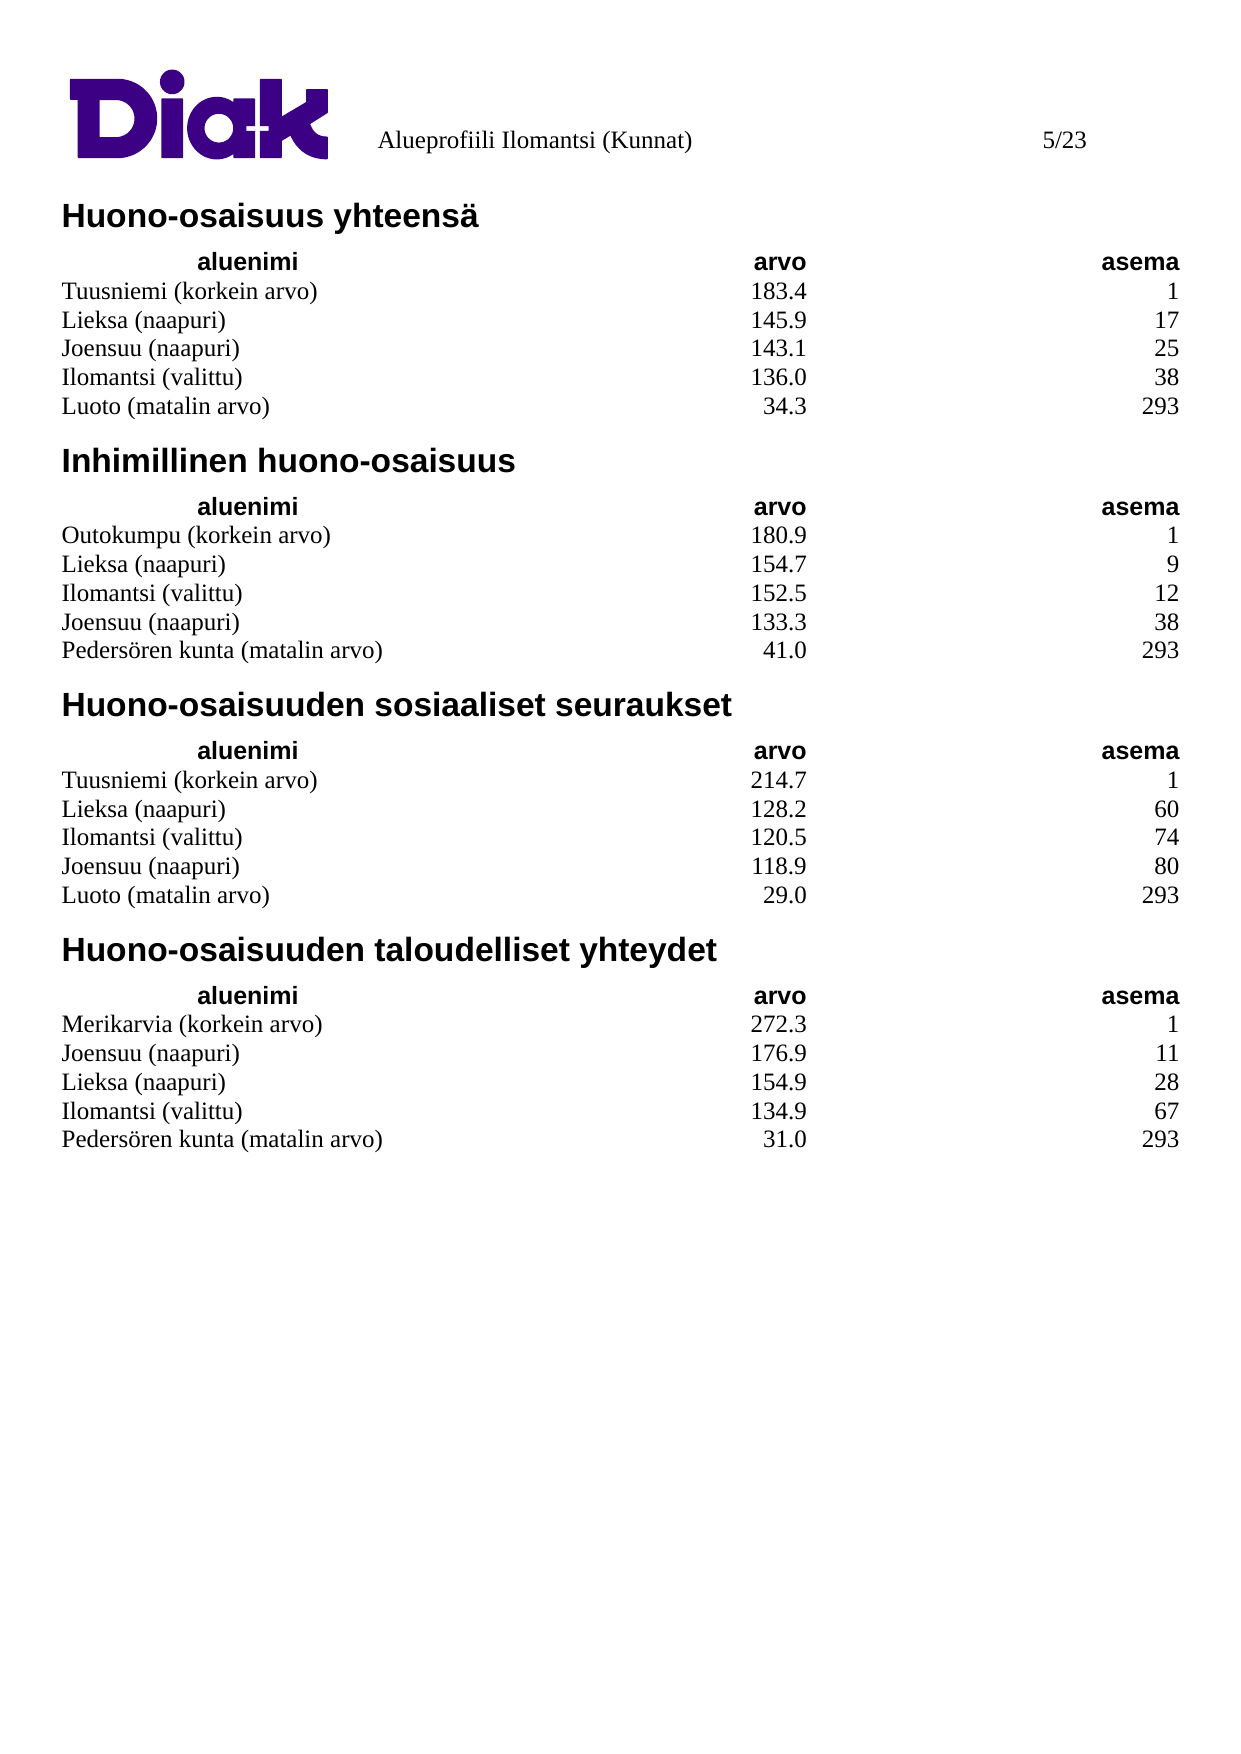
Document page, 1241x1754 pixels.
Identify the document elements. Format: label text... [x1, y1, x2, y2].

table_cell 145.9 [434, 305, 806, 333]
table_header asema [806, 492, 1179, 521]
table_cell 80 [806, 851, 1179, 880]
table_cell Pedersören kunta (matalin arvo) [61, 636, 434, 664]
table_cell 74 [806, 823, 1179, 851]
table_header asema [806, 736, 1179, 765]
table_cell 293 [806, 391, 1179, 420]
table_cell 1 [806, 276, 1179, 305]
table_cell 293 [806, 1125, 1179, 1153]
table_cell 29.0 [434, 880, 806, 909]
table_cell 1 [806, 765, 1179, 794]
table_cell Merikarvia (korkein arvo) [61, 1010, 434, 1038]
table_cell 183.4 [434, 276, 806, 305]
table_cell 143.1 [434, 334, 806, 362]
table_cell Joensuu (naapuri) [61, 851, 434, 880]
subtitle Inhimillinen huono-osaisuus [61, 441, 1179, 479]
table_cell 293 [806, 636, 1179, 664]
table_cell 136.0 [434, 362, 806, 391]
table_cell 128.2 [434, 794, 806, 822]
subtitle Huono-osaisuuden sosiaaliset seuraukset [61, 685, 1179, 724]
table_header asema [806, 247, 1179, 276]
table_cell 293 [806, 880, 1179, 909]
table_cell Lieksa (naapuri) [61, 794, 434, 822]
table_header aluenimi [61, 247, 434, 276]
subtitle Huono-osaisuuden taloudelliset yhteydet [61, 929, 1179, 968]
table_cell Luoto (matalin arvo) [61, 880, 434, 909]
table_cell 1 [806, 1010, 1179, 1038]
table_cell 118.9 [434, 851, 806, 880]
table_header aluenimi [61, 736, 434, 765]
table_cell Tuusniemi (korkein arvo) [61, 765, 434, 794]
table_cell 133.3 [434, 607, 806, 636]
table_cell Ilomantsi (valittu) [61, 578, 434, 607]
subtitle Huono-osaisuus yhteensä [61, 196, 1179, 235]
table_cell 34.3 [434, 391, 806, 420]
table_cell 154.9 [434, 1067, 806, 1096]
table_cell 25 [806, 334, 1179, 362]
table_cell 31.0 [434, 1125, 806, 1153]
table_cell Ilomantsi (valittu) [61, 823, 434, 851]
table_cell 154.7 [434, 549, 806, 578]
table_cell 67 [806, 1096, 1179, 1124]
table_cell 41.0 [434, 636, 806, 664]
table_cell 17 [806, 305, 1179, 333]
table_cell 38 [806, 607, 1179, 636]
table_cell 38 [806, 362, 1179, 391]
table_header asema [806, 981, 1179, 1009]
table_cell 120.5 [434, 823, 806, 851]
table_cell 28 [806, 1067, 1179, 1096]
table_cell 134.9 [434, 1096, 806, 1124]
table_cell Joensuu (naapuri) [61, 607, 434, 636]
table_cell Outokumpu (korkein arvo) [61, 521, 434, 549]
table_cell 60 [806, 794, 1179, 822]
table_cell Pedersören kunta (matalin arvo) [61, 1125, 434, 1153]
table_cell Joensuu (naapuri) [61, 334, 434, 362]
table_cell 1 [806, 521, 1179, 549]
table_cell Ilomantsi (valittu) [61, 362, 434, 391]
table_cell Joensuu (naapuri) [61, 1038, 434, 1067]
table_cell 11 [806, 1038, 1179, 1067]
table_cell 9 [806, 549, 1179, 578]
table_cell Lieksa (naapuri) [61, 1067, 434, 1096]
table_header aluenimi [61, 492, 434, 521]
table_cell 214.7 [434, 765, 806, 794]
table_cell 12 [806, 578, 1179, 607]
table_cell 152.5 [434, 578, 806, 607]
table_cell 176.9 [434, 1038, 806, 1067]
table_cell Tuusniemi (korkein arvo) [61, 276, 434, 305]
table_cell Lieksa (naapuri) [61, 305, 434, 333]
table_cell Luoto (matalin arvo) [61, 391, 434, 420]
table_cell Ilomantsi (valittu) [61, 1096, 434, 1124]
table_header arvo [434, 247, 806, 276]
table_header arvo [434, 981, 806, 1009]
table_cell 272.3 [434, 1010, 806, 1038]
table_header arvo [434, 736, 806, 765]
table_cell Lieksa (naapuri) [61, 549, 434, 578]
table_header aluenimi [61, 981, 434, 1009]
table_cell 180.9 [434, 521, 806, 549]
table_header arvo [434, 492, 806, 521]
